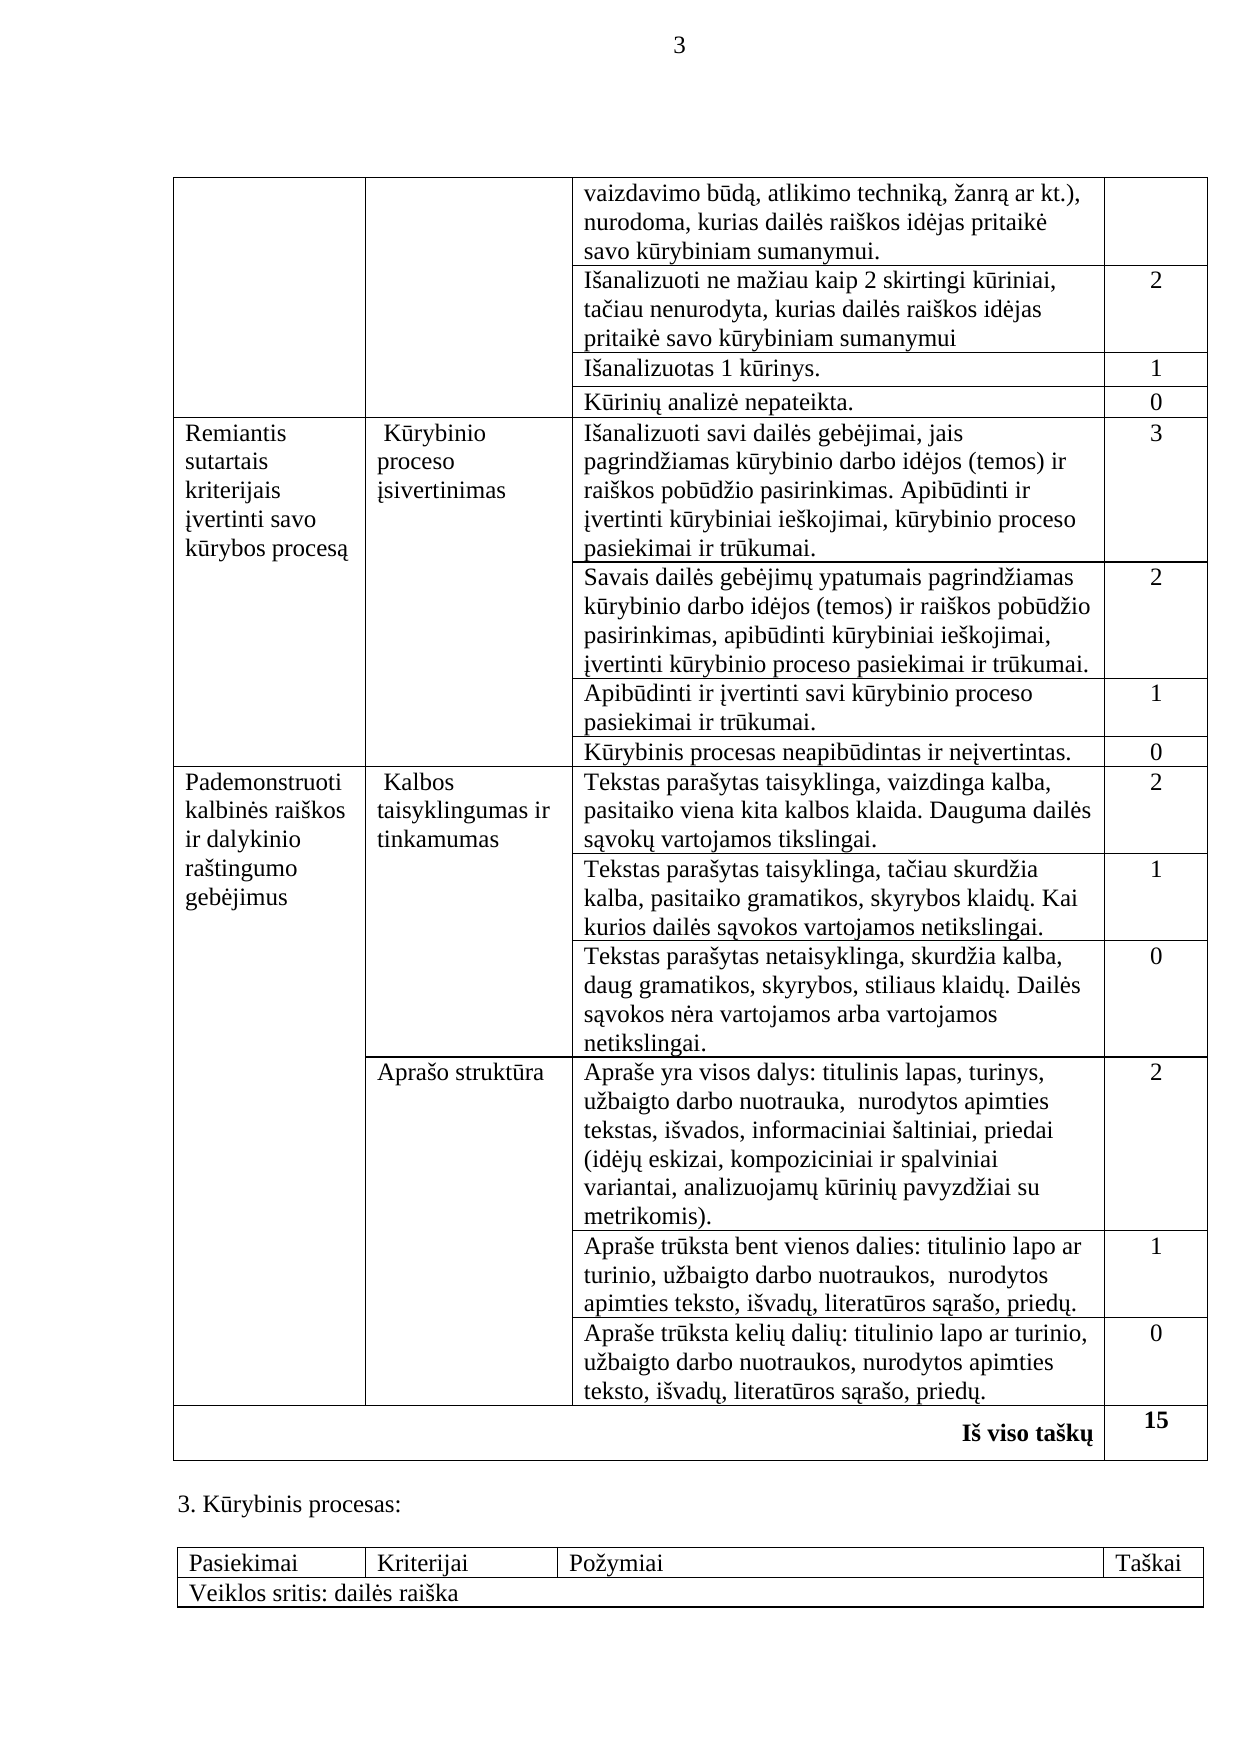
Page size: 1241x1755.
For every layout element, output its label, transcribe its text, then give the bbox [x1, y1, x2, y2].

table_cell Išanalizuoti ne mažiau kaip 2 skirtingi kūriniai, tačiau nenurodyta, kurias dailės raiškos idėjas pritaikė savo kūrybiniam sumanymui [573, 266, 1104, 352]
table_cell 1 [1105, 353, 1207, 386]
table_cell 2 [1105, 1058, 1207, 1230]
table_cell 0 [1105, 941, 1207, 1056]
table_cell [366, 178, 572, 417]
table_cell Kūrybinis procesas neapibūdintas ir neįvertintas. [573, 737, 1104, 766]
table_header Požymiai [558, 1548, 1103, 1577]
table_cell Iš viso taškų [174, 1406, 1104, 1459]
table_cell Kalbos taisyklingumas ir tinkamumas [366, 767, 572, 1056]
table_cell Apraše trūksta kelių dalių: titulinio lapo ar turinio, užbaigto darbo nuotraukos, nurodytos apimties teksto, išvadų, literatūros sąrašo, priedų. [573, 1318, 1104, 1404]
table_cell Tekstas parašytas taisyklinga, vaizdinga kalba, pasitaiko viena kita kalbos klaida. Dauguma dailės sąvokų vartojamos tikslingai. [573, 767, 1104, 853]
table_cell 0 [1105, 1318, 1207, 1404]
table_cell Pademonstruoti kalbinės raiškos ir dalykinio raštingumo gebėjimus [174, 767, 365, 1404]
table_cell 2 [1105, 563, 1207, 677]
table_cell 0 [1105, 737, 1207, 766]
table_cell 1 [1105, 1231, 1207, 1317]
table_cell 0 [1105, 387, 1207, 417]
table_cell Apraše trūksta bent vienos dalies: titulinio lapo ar turinio, užbaigto darbo nuotraukos, nurodytos apimties teksto, išvadų, literatūros sąrašo, priedų. [573, 1231, 1104, 1317]
table_cell Aprašo struktūra [366, 1058, 572, 1404]
table_cell vaizdavimo būdą, atlikimo techniką, žanrą ar kt.), nurodoma, kurias dailės raiškos idėjas pritaikė savo kūrybiniam sumanymui. [573, 178, 1104, 264]
table_cell Savais dailės gebėjimų ypatumais pagrindžiamas kūrybinio darbo idėjos (temos) ir raiškos pobūdžio pasirinkimas, apibūdinti kūrybiniai ieškojimai, įvertinti kūrybinio proceso pasiekimai ir trūkumai. [573, 563, 1104, 677]
table_cell Tekstas parašytas taisyklinga, tačiau skurdžia kalba, pasitaiko gramatikos, skyrybos klaidų. Kai kurios dailės sąvokos vartojamos netikslingai. [573, 854, 1104, 940]
table_cell 1 [1105, 854, 1207, 940]
table_cell Išanalizuotas 1 kūrinys. [573, 353, 1104, 386]
table_header Taškai [1104, 1548, 1203, 1577]
table_cell Apibūdinti ir įvertinti savi kūrybinio proceso pasiekimai ir trūkumai. [573, 679, 1104, 736]
table_cell 1 [1105, 679, 1207, 736]
table_header Kriterijai [366, 1548, 557, 1577]
table_cell 2 [1105, 266, 1207, 352]
table_cell [1105, 178, 1207, 264]
table_cell Apraše yra visos dalys: titulinis lapas, turinys, užbaigto darbo nuotrauka, nurodytos apimties tekstas, išvados, informaciniai šaltiniai, priedai (idėjų eskizai, kompoziciniai ir spalviniai variantai, analizuojamų kūrinių pavyzdžiai su metrikomis). [573, 1058, 1104, 1230]
text 3. Kūrybinis procesas: [177, 1489, 1181, 1518]
table_cell Išanalizuoti savi dailės gebėjimai, jais pagrindžiamas kūrybinio darbo idėjos (temos) ir raiškos pobūdžio pasirinkimas. Apibūdinti ir įvertinti kūrybiniai ieškojimai, kūrybinio proceso pasiekimai ir trūkumai. [573, 418, 1104, 561]
table_cell Kūrybinio proceso įsivertinimas [366, 418, 572, 766]
table_header Pasiekimai [178, 1548, 365, 1577]
table_cell Tekstas parašytas netaisyklinga, skurdžia kalba, daug gramatikos, skyrybos, stiliaus klaidų. Dailės sąvokos nėra vartojamos arba vartojamos netikslingai. [573, 941, 1104, 1056]
table_cell 15 [1105, 1406, 1207, 1459]
table_cell 2 [1105, 767, 1207, 853]
table_cell [174, 178, 365, 417]
table_cell Kūrinių analizė nepateikta. [573, 387, 1104, 417]
table_cell 3 [1105, 418, 1207, 561]
table_cell Veiklos sritis: dailės raiška [178, 1578, 1203, 1606]
table_cell Remiantis sutartais kriterijais įvertinti savo kūrybos procesą [174, 418, 365, 766]
